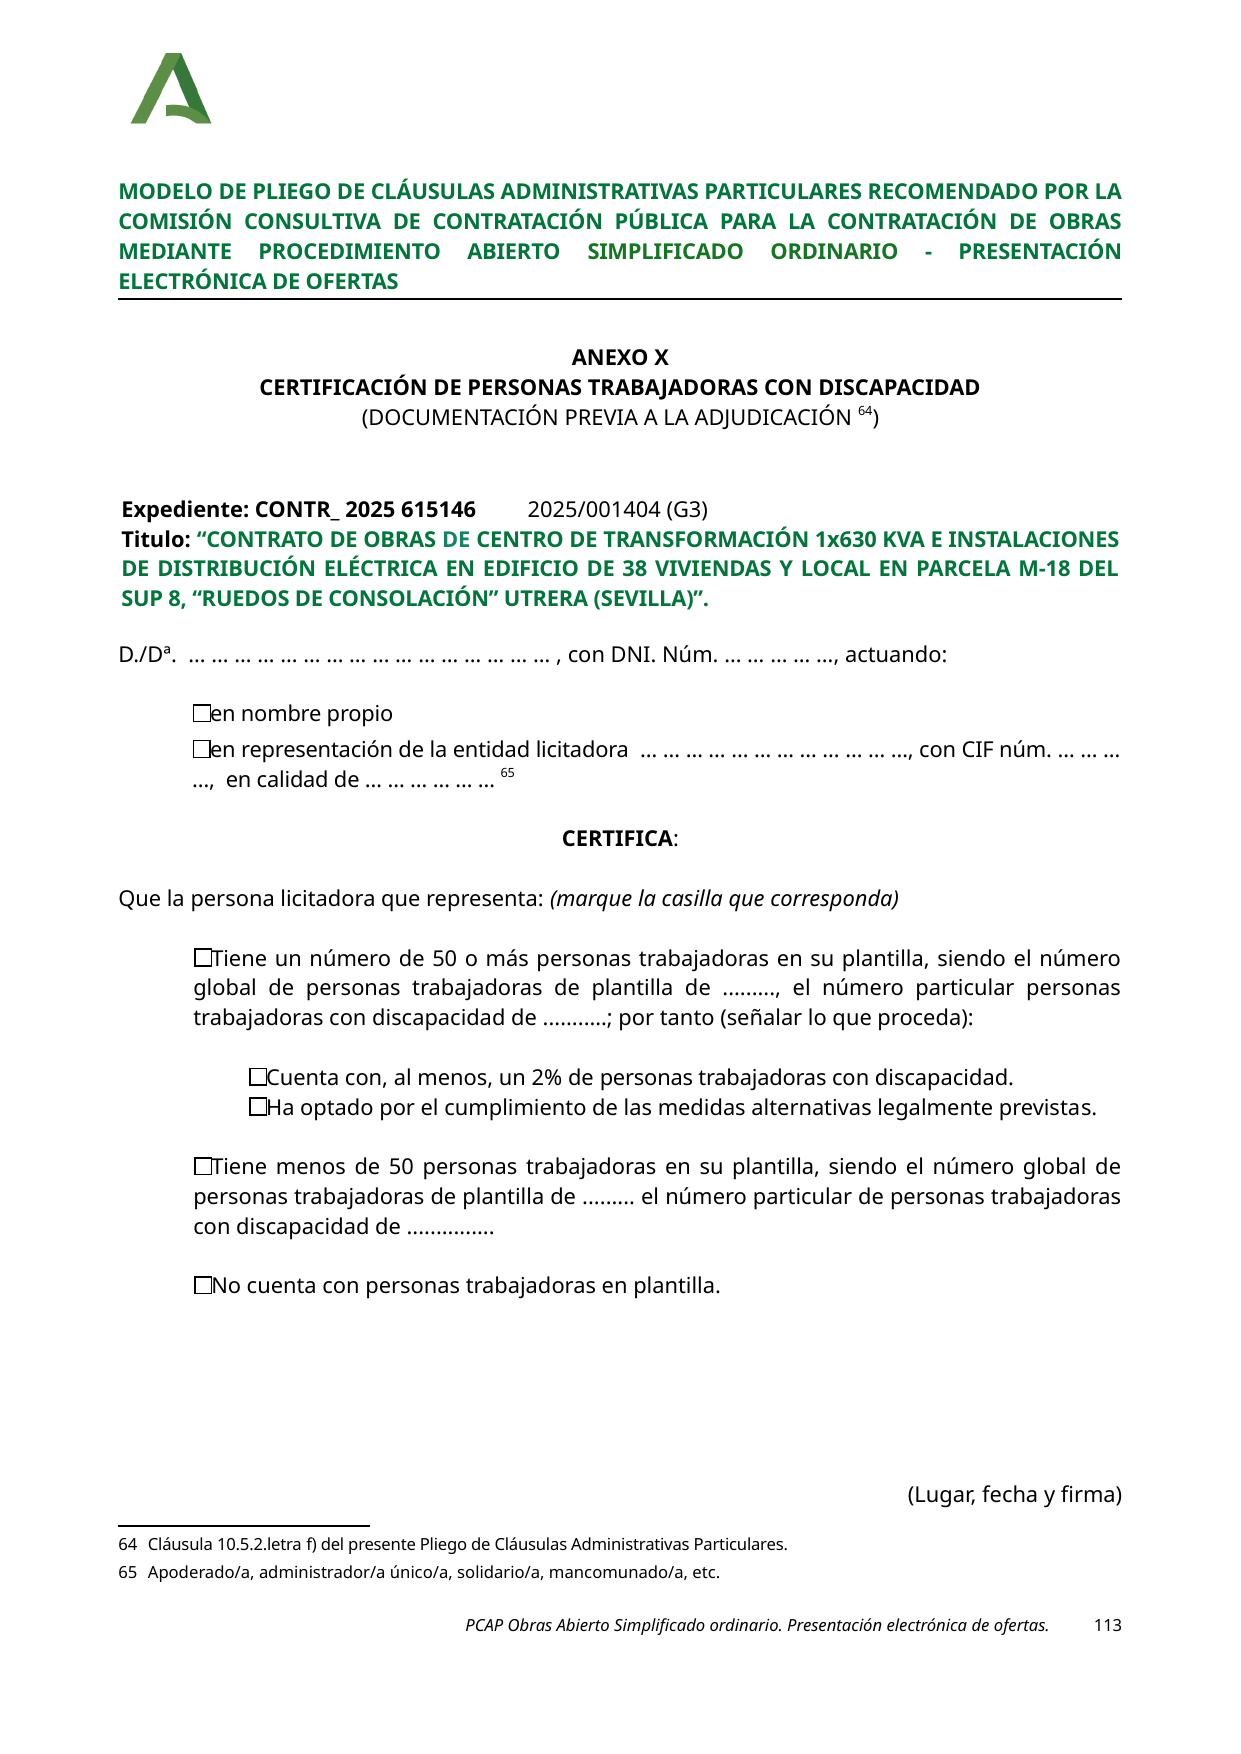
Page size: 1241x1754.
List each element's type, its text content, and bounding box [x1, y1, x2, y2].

list Ha optado por el cumplimiento de las medidas alternativas legalmente previstas. [213, 1092, 1122, 1121]
text Titulo: “CONTRATO DE OBRAS DE CENTRO DE TRANSFORMACIÓN 1x630 KVA E INSTALACIONES DE DISTRIBUCIÓN ELÉCTRICA EN EDIFICIO DE 38 VIVIENDAS Y LOCAL EN PARCELA M-18 DEL SUP 8, “RUEDOS DE CONSOLACIÓN” UTRERA (SEVILLA)”. [118, 524, 1122, 616]
text Cláusula 10.5.2.letra f) del presente Pliego de Cláusulas Administrativas Particulares. [118, 1532, 1122, 1555]
list Cuenta con, al menos, un 2% de personas trabajadoras con discapacidad. [213, 1062, 1122, 1092]
text D./Dª. … … … … … … … … … … … … … … … … , con DNI. Núm. … … … … …, actuando: [118, 639, 1122, 668]
text Que la persona licitadora que representa: (marque la casilla que corresponda) [118, 883, 1122, 913]
list No cuenta con personas trabajadoras en plantilla. [156, 1270, 1122, 1300]
text MODELO DE PLIEGO DE CLÁUSULAS ADMINISTRATIVAS PARTICULARES RECOMENDADO POR LA COMISIÓN CONSULTIVA DE CONTRATACIÓN PÚBLICA PARA LA CONTRATACIÓN DE OBRAS MEDIANTE PROCEDIMIENTO ABIERTO SIMPLIFICADO ORDINARIO - PRESENTACIÓN ELECTRÓNICA DE OFERTAS [118, 176, 1122, 298]
text (DOCUMENTACIÓN PREVIA A LA ADJUDICACIÓN ) [118, 402, 1122, 431]
picture [127, 48, 216, 128]
text ANEXO X [118, 342, 1122, 372]
list Tiene menos de 50 personas trabajadoras en su plantilla, siendo el número global de personas trabajadoras de plantilla de ......... el número particular de personas trabajadoras con discapacidad de ............... [156, 1151, 1122, 1241]
text CERTIFICA: [118, 823, 1122, 853]
text Expediente: CONTR_ 2025 615146 2025/001404 (G3) [118, 491, 1122, 524]
text (Lugar, fecha y firma) [118, 1479, 1122, 1509]
text en nombre propio [192, 698, 1122, 728]
list Tiene un número de 50 o más personas trabajadoras en su plantilla, siendo el número global de personas trabajadoras de plantilla de ........., el número particular personas trabajadoras con discapacidad de ........…; por tanto (señalar lo que proceda): [156, 943, 1122, 1032]
text Apoderado/a, administrador/a único/a, solidario/a, mancomunado/a, etc. [118, 1561, 1122, 1584]
text CERTIFICACIÓN DE PERSONAS TRABAJADORAS CON DISCAPACIDAD [118, 372, 1122, 402]
text en representación de la entidad licitadora … … … … … … … … … … … …, con CIF núm. … … … …, en calidad de … … … … … … [192, 734, 1122, 794]
